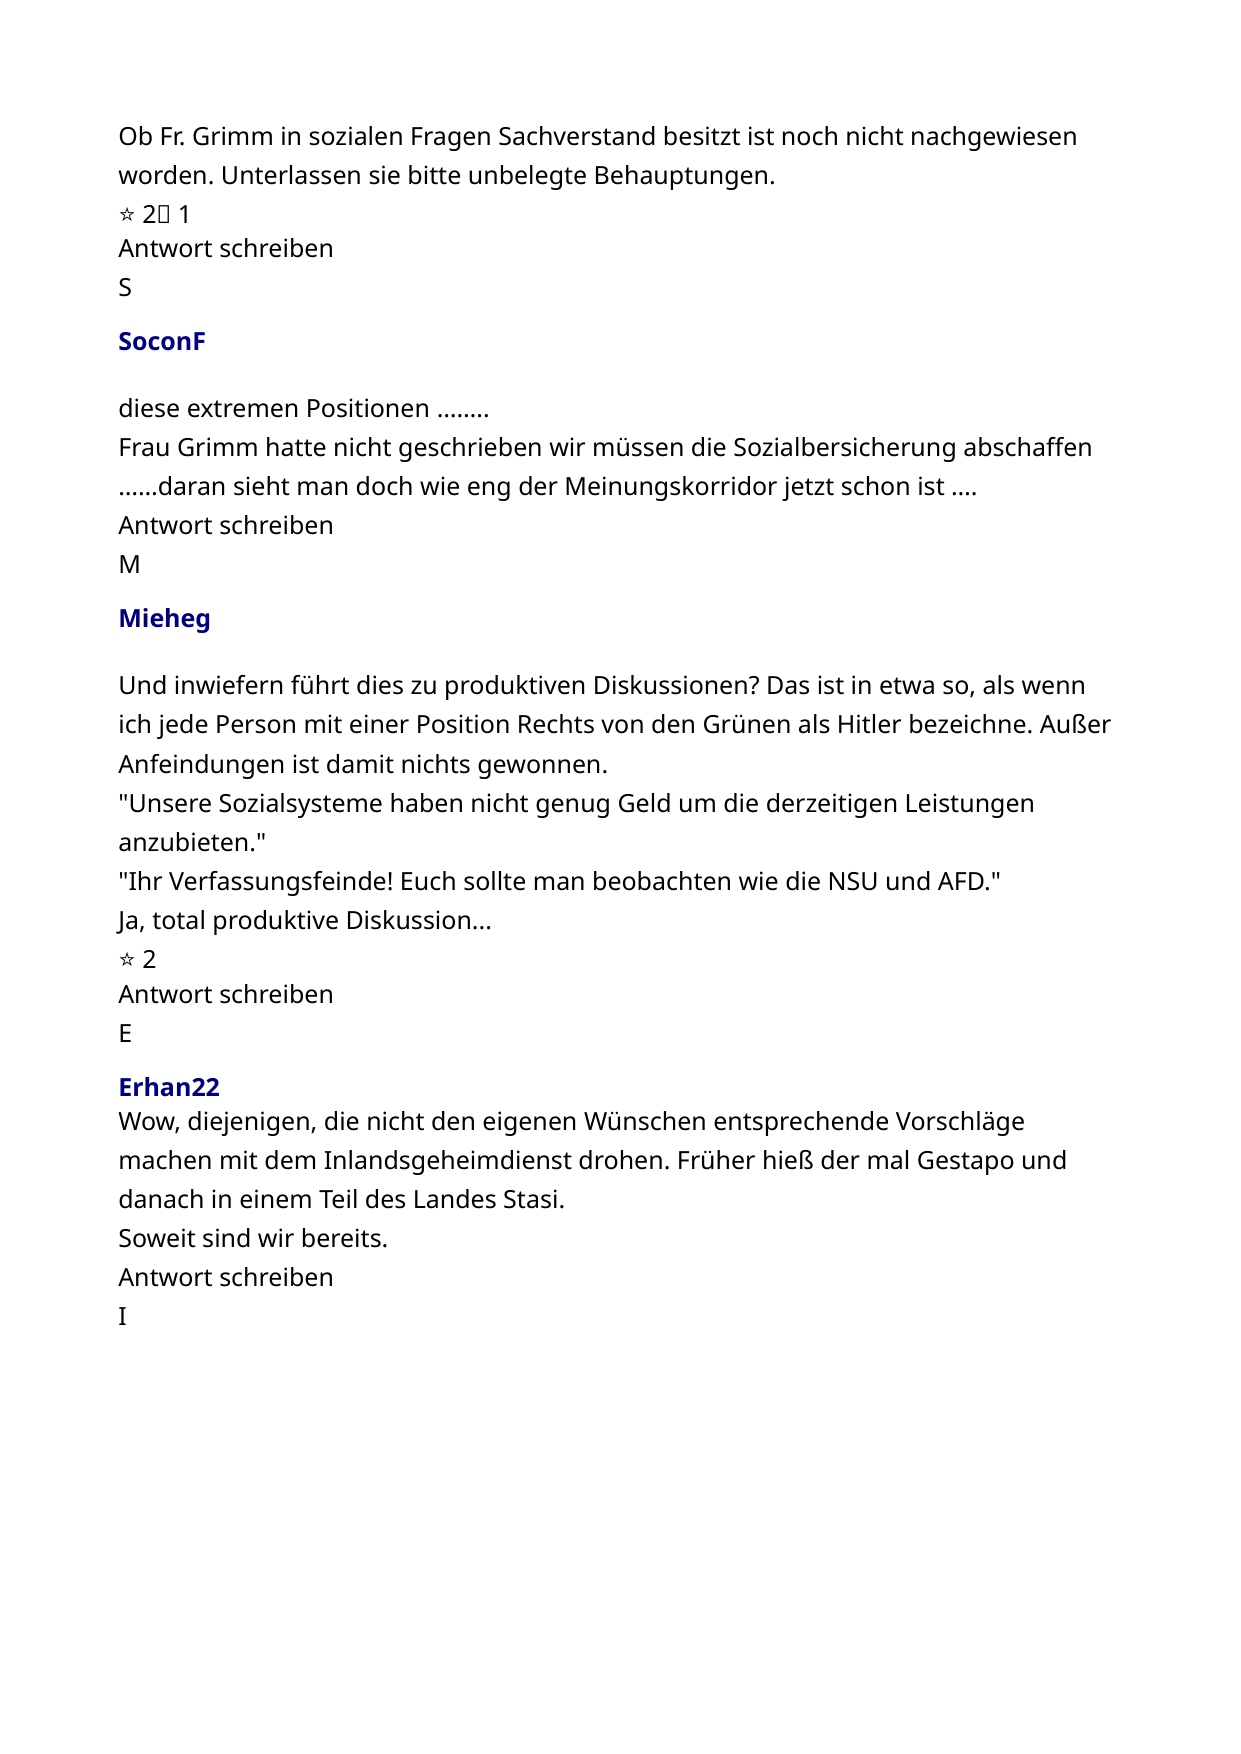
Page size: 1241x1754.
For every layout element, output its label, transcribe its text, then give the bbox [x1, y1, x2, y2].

text Antwort schreiben [118, 231, 1122, 264]
text Ja, total produktive Diskussion... [118, 903, 1122, 937]
text diese extremen Positionen …….. [118, 391, 1122, 424]
text Antwort schreiben [118, 1260, 1122, 1294]
text M [118, 547, 1122, 581]
subtitle SoconF [118, 323, 1122, 357]
text Ob Fr. Grimm in sozialen Fragen Sachverstand besitzt ist noch nicht nachgewiesen worden. Unterlassen sie bitte unbelegte Behauptungen. [118, 118, 1122, 191]
subtitle Mieheg [118, 601, 1122, 635]
text "Unsere Sozialsysteme haben nicht genug Geld um die derzeitigen Leistungen anzubieten." [118, 786, 1122, 859]
text Wow, diejenigen, die nicht den eigenen Wünschen entsprechende Vorschläge machen mit dem Inlandsgeheimdienst drohen. Früher hieß der mal Gestapo und danach in einem Teil des Landes Stasi. [118, 1103, 1122, 1216]
text Frau Grimm hatte nicht geschrieben wir müssen die Sozialbersicherung abschaffen ……daran sieht man doch wie eng der Meinungskorridor jetzt schon ist …. [118, 430, 1122, 503]
text ⭐️ 2🙁 1 [118, 196, 1122, 231]
text I [118, 1299, 1122, 1333]
text Und inwiefern führt dies zu produktiven Diskussionen? Das ist in etwa so, als wenn ich jede Person mit einer Position Rechts von den Grünen als Hitler bezeichne. Außer Anfeindungen ist damit nichts gewonnen. [118, 668, 1122, 780]
text Antwort schreiben [118, 976, 1122, 1010]
text "Ihr Verfassungsfeinde! Euch sollte man beobachten wie die NSU und AFD." [118, 864, 1122, 898]
text E [118, 1015, 1122, 1049]
text Soweit sind wir bereits. [118, 1221, 1122, 1255]
text Antwort schreiben [118, 508, 1122, 542]
subtitle Erhan22 [118, 1069, 1122, 1103]
text S [118, 270, 1122, 304]
text ⭐️ 2 [118, 942, 1122, 976]
